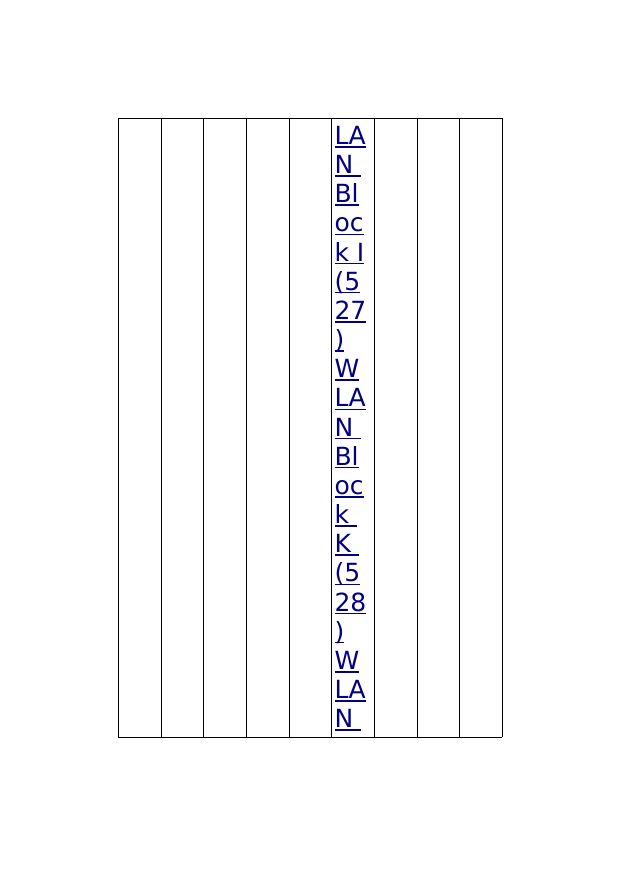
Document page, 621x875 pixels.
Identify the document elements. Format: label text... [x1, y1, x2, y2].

table_cell [247, 119, 289, 737]
table_cell LAN Block I (527) WLAN Block K (528) WLAN [332, 119, 374, 737]
table_cell [418, 119, 459, 737]
table_cell [119, 119, 161, 737]
table_cell [204, 119, 246, 737]
table_cell [290, 119, 331, 737]
table_cell [375, 119, 417, 737]
table_cell [162, 119, 203, 737]
table_cell [460, 119, 502, 737]
